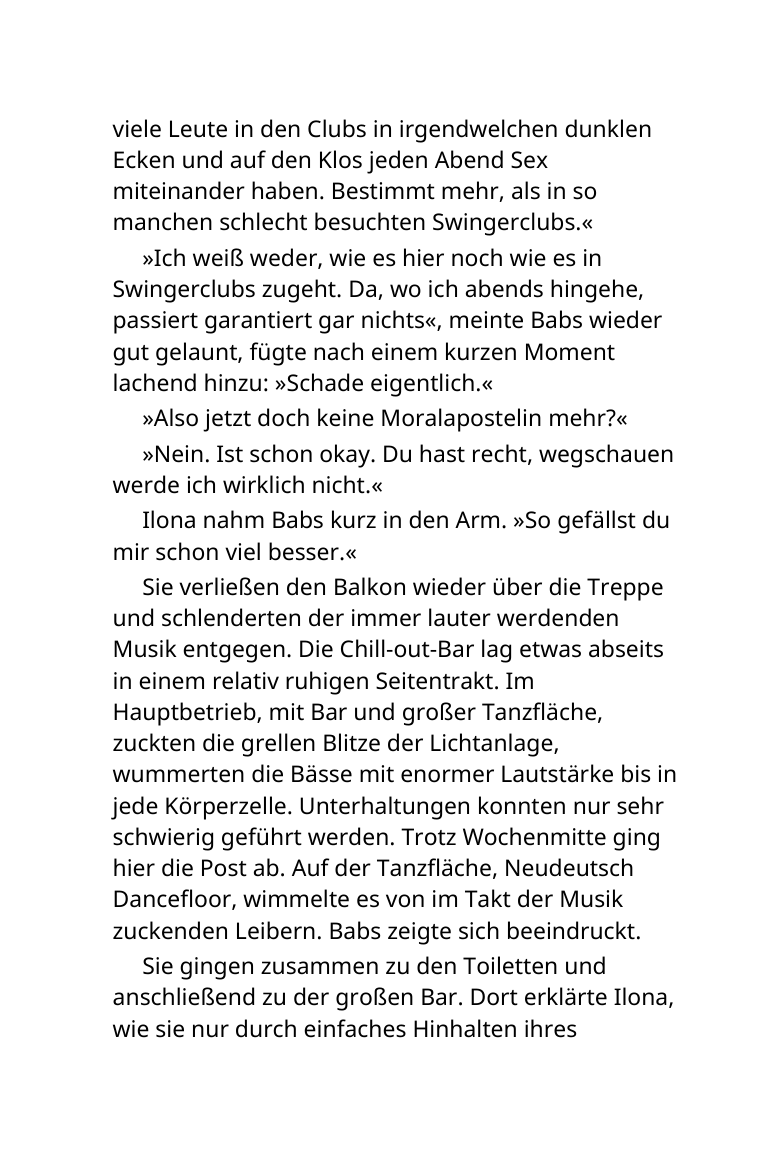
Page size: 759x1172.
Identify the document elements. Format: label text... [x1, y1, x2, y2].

text Ilona nahm Babs kurz in den Arm. »So gefällst du mir schon viel besser.« [112, 504, 684, 567]
text Sie verließen den Balkon wieder über die Treppe und schlenderten der immer lauter werdenden Musik entgegen. Die Chill-out-Bar lag etwas abseits in einem relativ ruhigen Seitentrakt. Im Hauptbetrieb, mit Bar und großer Tanzfläche, zuckten die grellen Blitze der Lichtanlage, wummerten die Bässe mit enormer Lautstärke bis in jede Körperzelle. Unterhaltungen konnten nur sehr schwierig geführt werden. Trotz Wochenmitte ging hier die Post ab. Auf der Tanzfläche, Neudeutsch Dancefloor, wimmelte es von im Takt der Musik zuckenden Leibern. Babs zeigte sich beeindruckt. [112, 571, 684, 946]
text Sie gingen zusammen zu den Toiletten und anschließend zu der großen Bar. Dort erklärte Ilona, wie sie nur durch einfaches Hinhalten ihres [112, 950, 684, 1044]
text »Ich weiß weder, wie es hier noch wie es in Swingerclubs zugeht. Da, wo ich abends hingehe, passiert garantiert gar nichts«, meinte Babs wieder gut gelaunt, fügte nach einem kurzen Moment lachend hinzu: »Schade eigentlich.« [112, 242, 684, 398]
text »Also jetzt doch keine Moralapostelin mehr?« [112, 402, 684, 433]
text viele Leute in den Clubs in irgendwelchen dunklen Ecken und auf den Klos jeden Abend Sex miteinander haben. Bestimmt mehr, als in so manchen schlecht besuchten Swingerclubs.« [112, 112, 684, 237]
text »Nein. Ist schon okay. Du hast recht, wegschauen werde ich wirklich nicht.« [112, 437, 684, 500]
